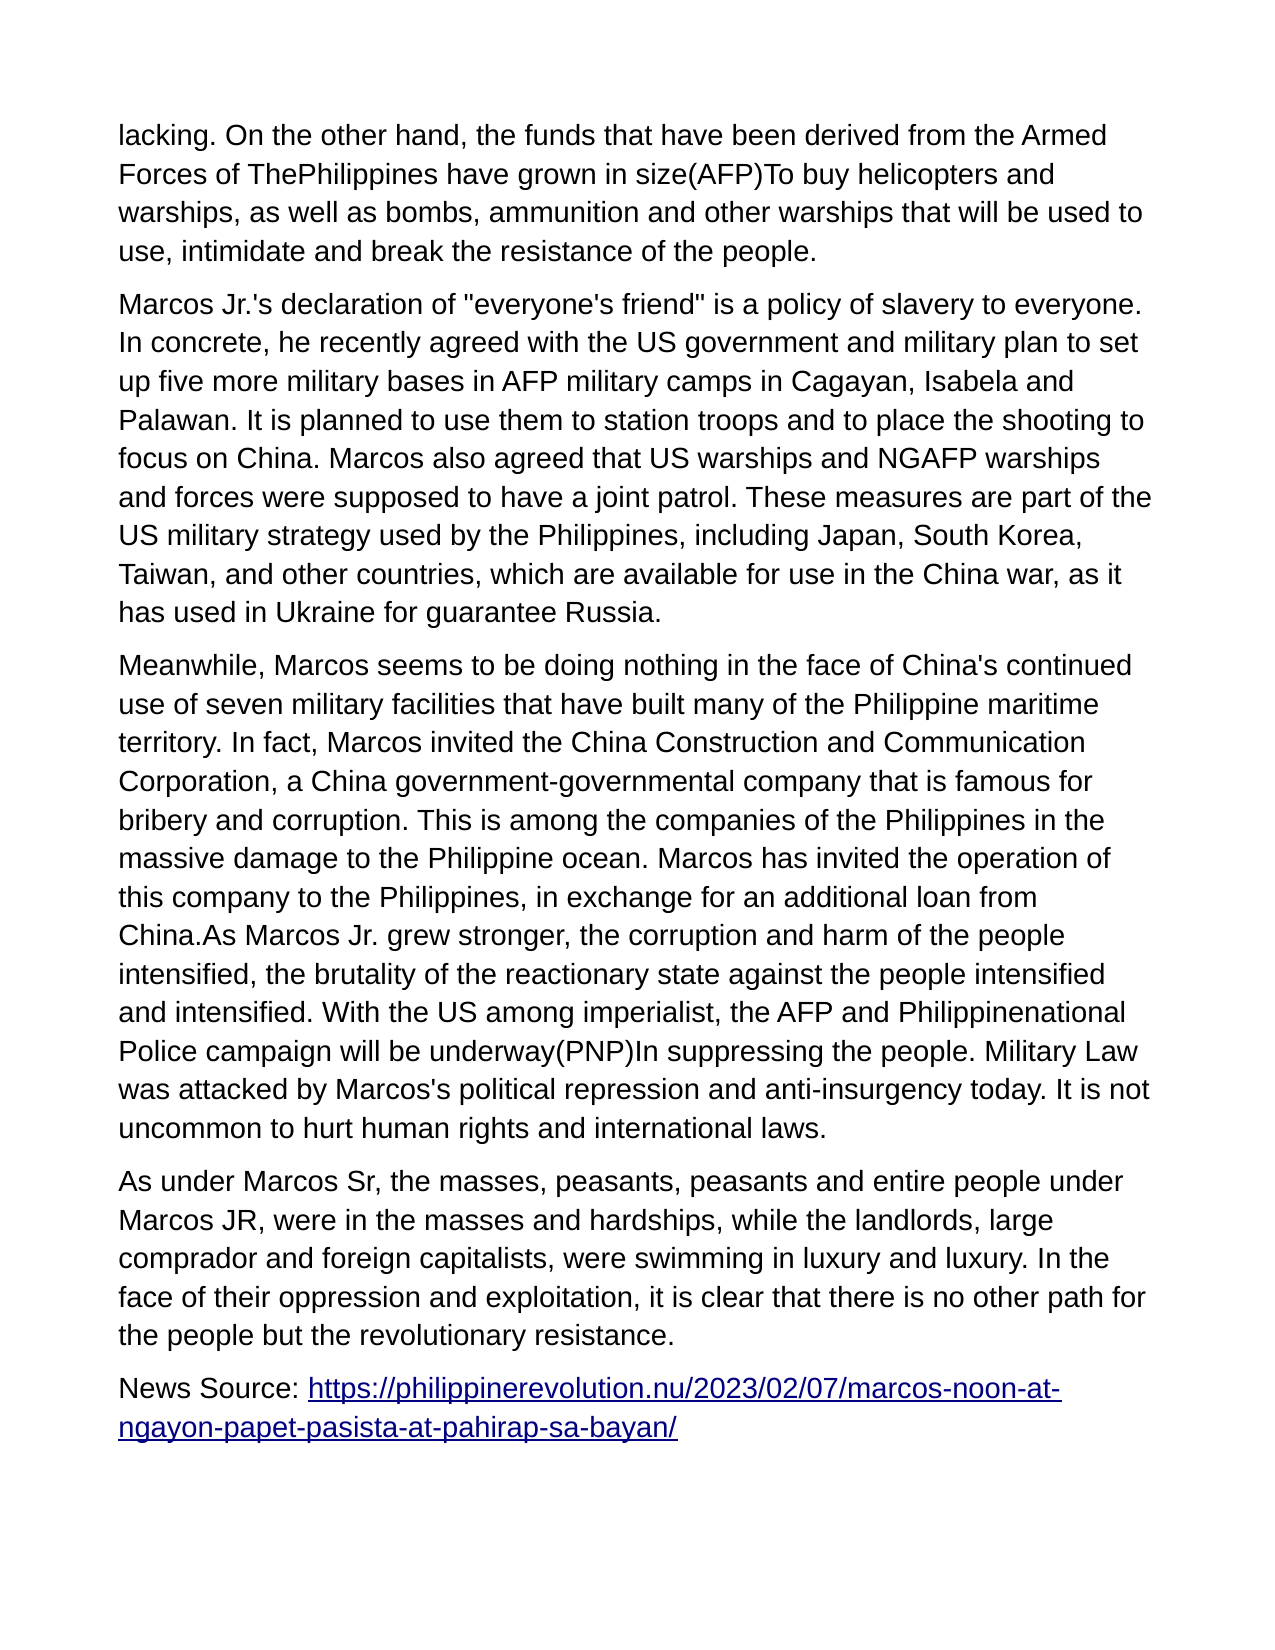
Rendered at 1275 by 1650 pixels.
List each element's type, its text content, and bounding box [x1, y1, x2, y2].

text News Source: https://philippinerevolution.nu/2023/02/07/marcos-noon-at-ngayon-papet-pasista-at-pahirap-sa-bayan/ [118, 1371, 1157, 1443]
text As under Marcos Sr, the masses, peasants, peasants and entire people under Marcos JR, were in the masses and hardships, while the landlords, large comprador and foreign capitalists, were swimming in luxury and luxury. In the face of their oppression and exploitation, it is clear that there is no other path for the people but the revolutionary resistance. [118, 1164, 1157, 1352]
text Meanwhile, Marcos seems to be doing nothing in the face of China's continued use of seven military facilities that have built many of the Philippine maritime territory. In fact, Marcos invited the China Construction and Communication Corporation, a China government-governmental company that is famous for bribery and corruption. This is among the companies of the Philippines in the massive damage to the Philippine ocean. Marcos has invited the operation of this company to the Philippines, in exchange for an additional loan from China.As Marcos Jr. grew stronger, the corruption and harm of the people intensified, the brutality of the reactionary state against the people intensified and intensified. With the US among imperialist, the AFP and Philippinenational Police campaign will be underway(PNP)In suppressing the people. Military Law was attacked by Marcos's political repression and anti-insurgency today. It is not uncommon to hurt human rights and international laws. [118, 648, 1157, 1144]
text Marcos Jr.'s declaration of "everyone's friend" is a policy of slavery to everyone. In concrete, he recently agreed with the US government and military plan to set up five more military bases in AFP military camps in Cagayan, Isabela and Palawan. It is planned to use them to station troops and to place the shooting to focus on China. Marcos also agreed that US warships and NGAFP warships and forces were supposed to have a joint patrol. These measures are part of the US military strategy used by the Philippines, including Japan, South Korea, Taiwan, and other countries, which are available for use in the China war, as it has used in Ukraine for guarantee Russia. [118, 287, 1157, 629]
text lacking. On the other hand, the funds that have been derived from the Armed Forces of ThePhilippines have grown in size(AFP)To buy helicopters and warships, as well as bombs, ammunition and other warships that will be used to use, intimidate and break the resistance of the people. [118, 118, 1157, 267]
